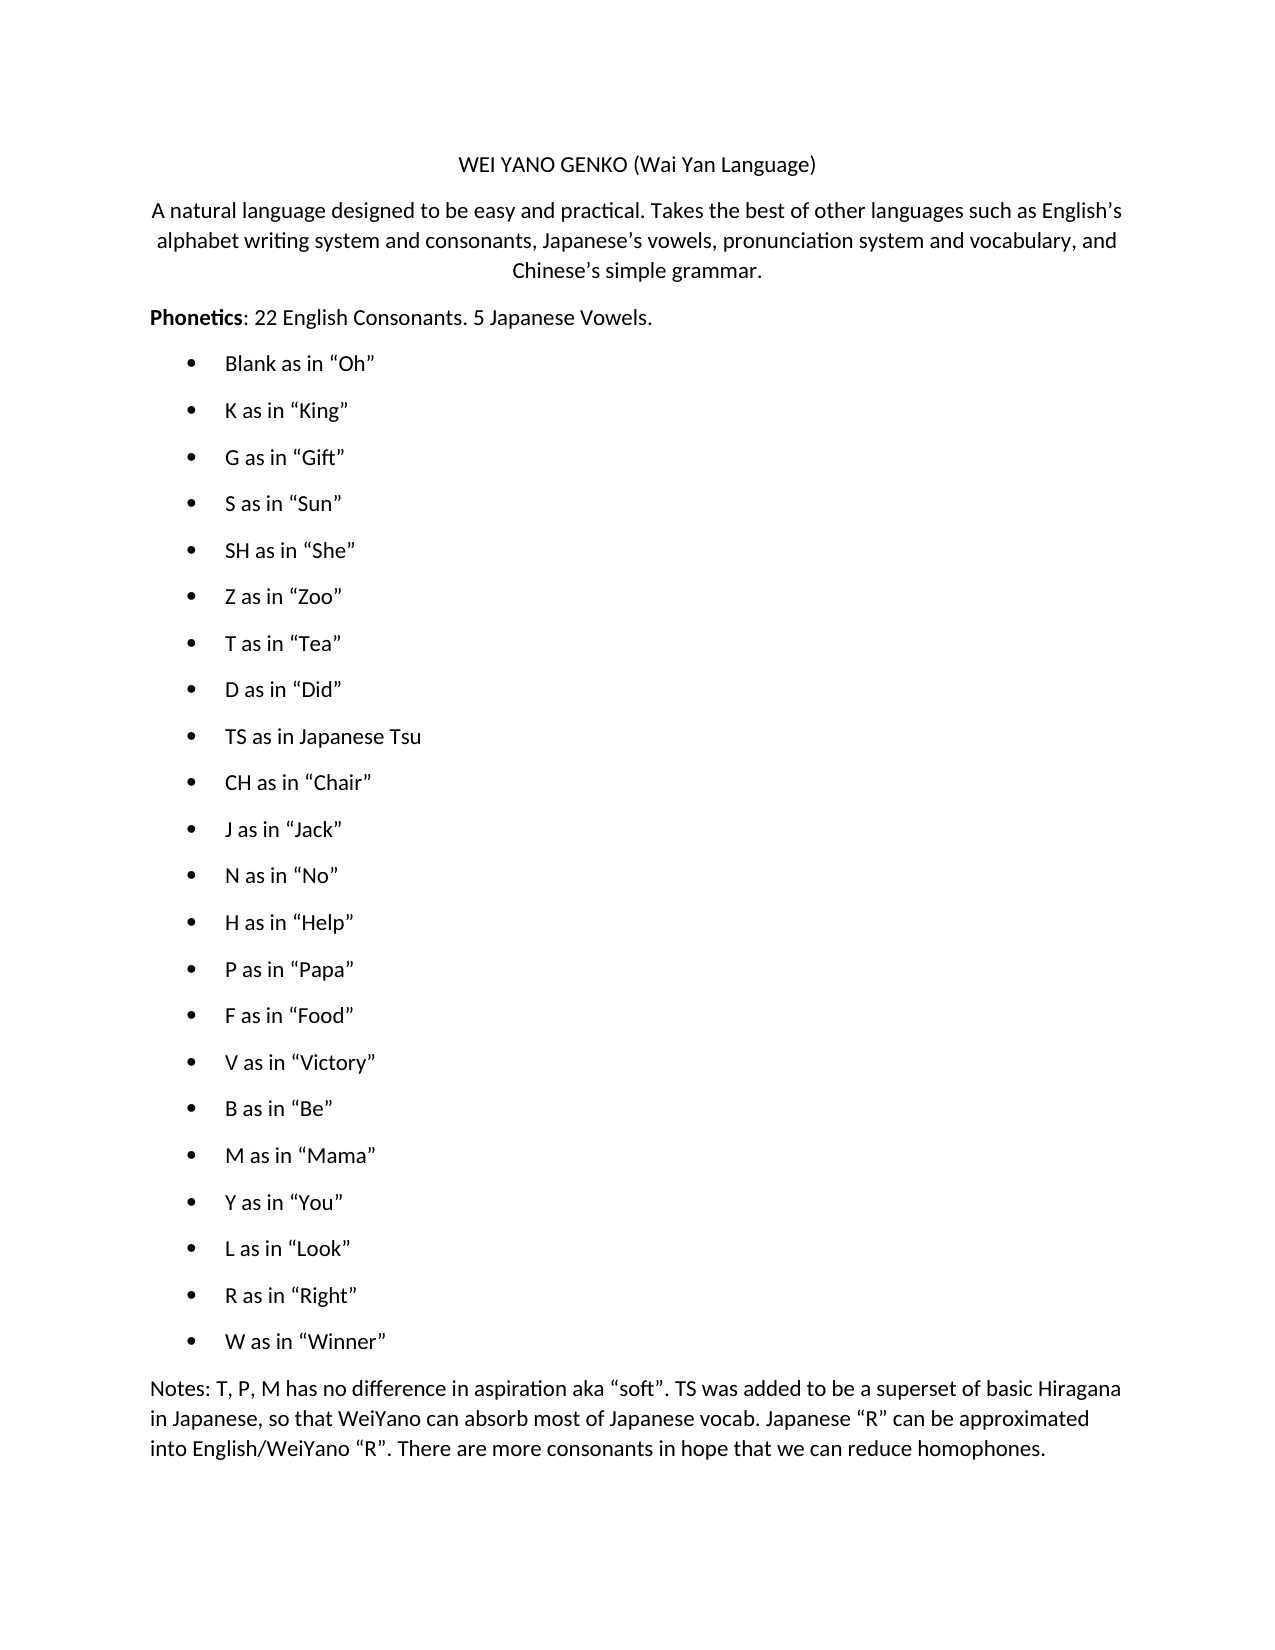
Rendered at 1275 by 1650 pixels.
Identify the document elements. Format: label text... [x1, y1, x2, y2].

list SH as in “She” [187, 536, 1125, 564]
list K as in “King” [187, 396, 1125, 424]
text WEI YANO GENKO (Wai Yan Language) [150, 150, 1125, 178]
text Notes: T, P, M has no difference in aspiration aka “soft”. TS was added to be a superset of basic Hiragana in Japanese, so that WeiYano can absorb most of Japanese vocab. Japanese “R” can be approximated into English/WeiYano “R”. There are more consonants in hope that we can reduce homophones. [150, 1374, 1125, 1462]
list H as in “Help” [187, 908, 1125, 936]
list P as in “Papa” [187, 955, 1125, 983]
list G as in “Gift” [187, 443, 1125, 471]
list S as in “Sun” [187, 489, 1125, 517]
list V as in “Victory” [187, 1048, 1125, 1076]
list D as in “Did” [187, 675, 1125, 703]
list L as in “Look” [187, 1234, 1125, 1262]
list TS as in Japanese Tsu [187, 722, 1125, 750]
text A natural language designed to be easy and practical. Takes the best of other languages such as English’s alphabet writing system and consonants, Japanese’s vowels, pronunciation system and vocabulary, and Chinese’s simple grammar. [150, 197, 1125, 284]
list W as in “Winner” [187, 1327, 1125, 1355]
list N as in “No” [187, 862, 1125, 890]
list J as in “Jack” [187, 815, 1125, 843]
list B as in “Be” [187, 1094, 1125, 1122]
list Blank as in “Oh” [187, 349, 1125, 377]
list T as in “Tea” [187, 629, 1125, 657]
text Phonetics: 22 English Consonants. 5 Japanese Vowels. [150, 303, 1125, 331]
list R as in “Right” [187, 1281, 1125, 1309]
list M as in “Mama” [187, 1141, 1125, 1169]
list CH as in “Chair” [187, 768, 1125, 797]
list F as in “Food” [187, 1001, 1125, 1029]
list Z as in “Zoo” [187, 582, 1125, 610]
list Y as in “You” [187, 1188, 1125, 1216]
